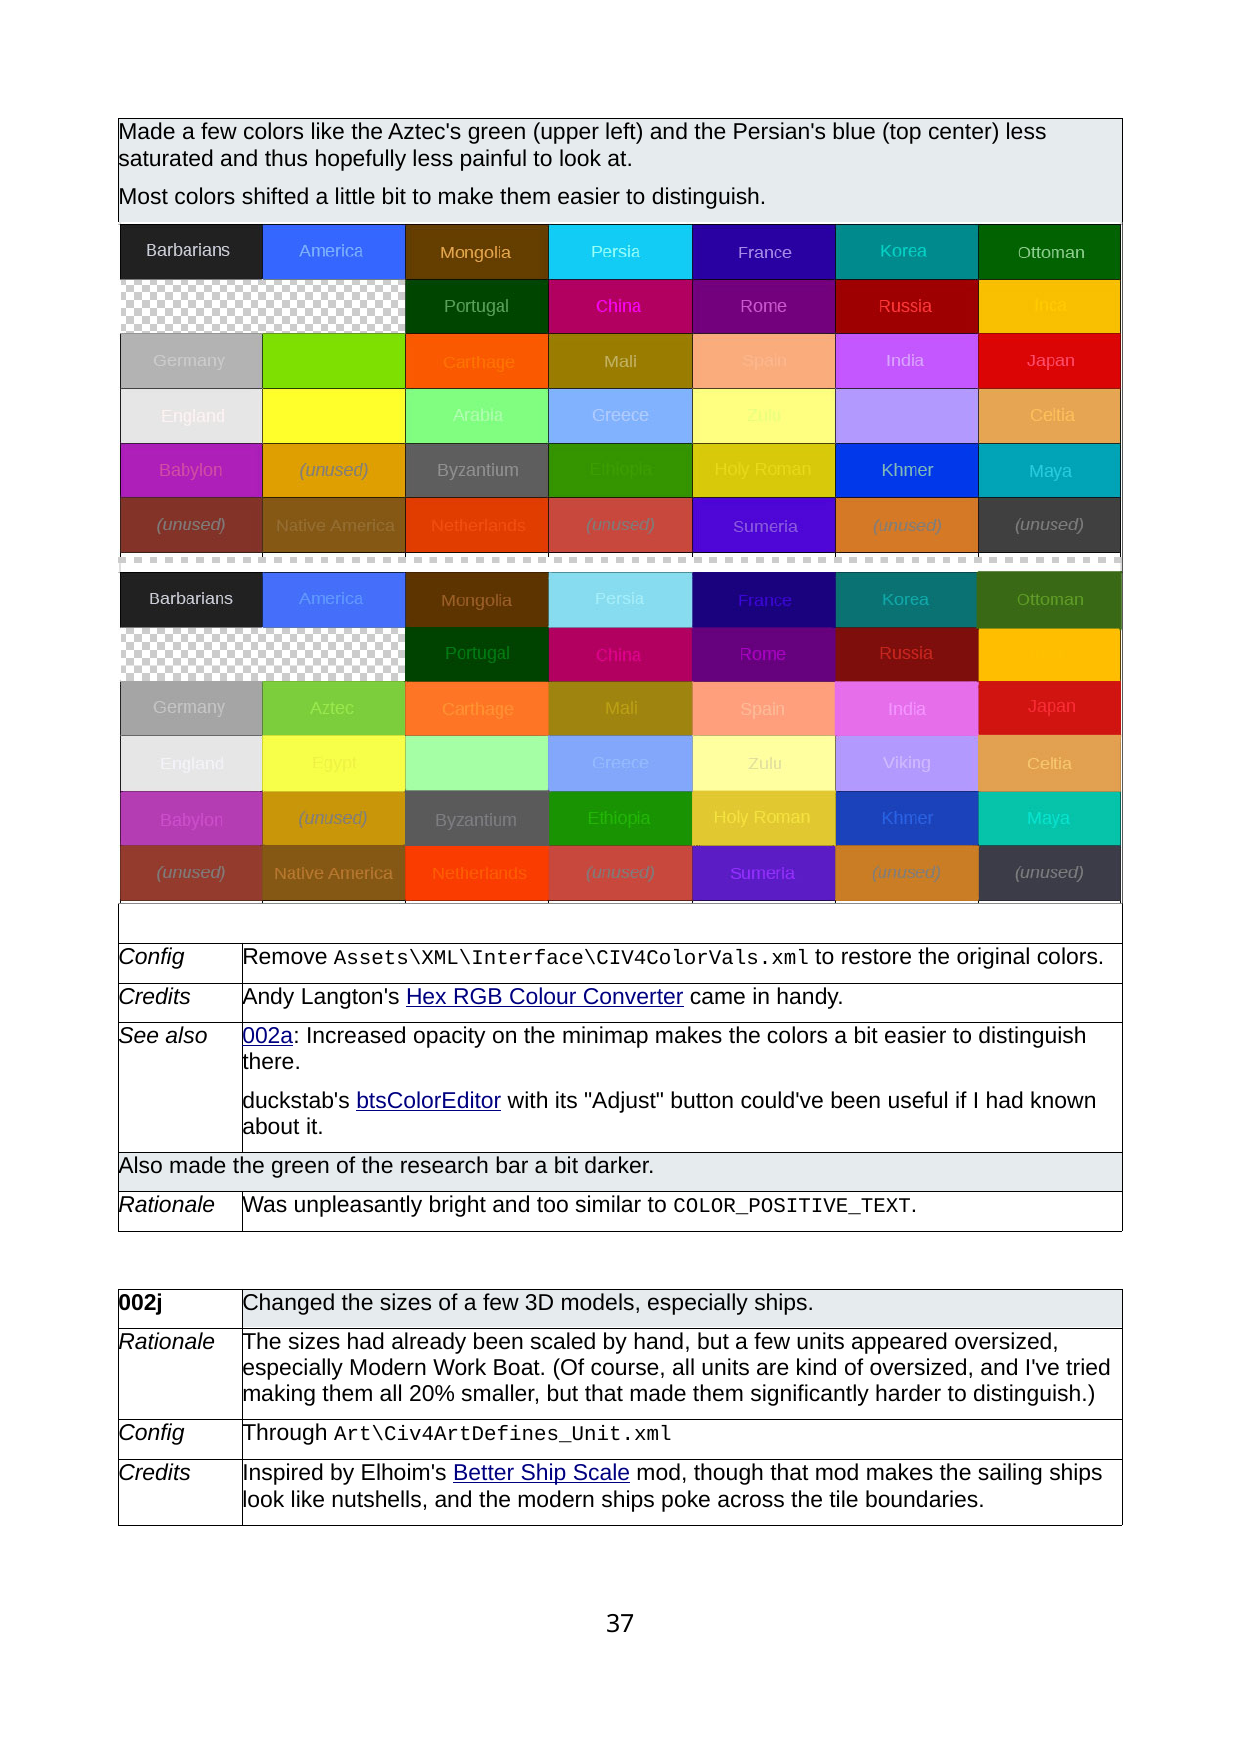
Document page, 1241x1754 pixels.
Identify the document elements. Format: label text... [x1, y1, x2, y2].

table_cell Credits [119, 984, 242, 1022]
table_cell The sizes had already been scaled by hand, but a few units appeared oversized, especially Modern Work Boat. (Of course, all units are kind of oversized, and I've tried making them all 20% smaller, but that made them significantly harder to distinguish.) [243, 1329, 1122, 1419]
table_cell 002a: Increased opacity on the minimap makes the colors a bit easier to distinguish there. duckstab's btsColorEditor with its "Adjust" button could've been useful if I had known about it. [243, 1023, 1122, 1152]
table_cell Inspired by Elhoim's Better Ship Scale mod, though that mod makes the sailing ships look like nutshells, and the modern ships poke across the tile boundaries. [243, 1460, 1122, 1524]
table_cell Through Art\Civ4ArtDefines_Unit.xml [243, 1420, 1122, 1459]
table_header Changed the sizes of a few 3D models, especially ships. [243, 1290, 1122, 1327]
table_cell Rationale [119, 1192, 242, 1231]
table_cell Made a few colors like the Aztec's green (upper left) and the Persian's blue (top center) less saturated and thus hopefully less painful to look at. Most colors shifted a little bit to make them easier to distinguish. [119, 119, 1122, 222]
table_cell Rationale [119, 1329, 242, 1419]
table_cell Config [119, 1420, 242, 1459]
table_cell [119, 904, 1122, 943]
table_cell See also [119, 1023, 242, 1152]
table_cell Was unpleasantly bright and too similar to COLOR_POSITIVE_TEXT. [243, 1192, 1122, 1231]
table_cell Config [119, 944, 242, 983]
picture [118, 222, 1123, 904]
table_cell Remove Assets\XML\Interface\CIV4ColorVals.xml to restore the original colors. [243, 944, 1122, 983]
table_cell Also made the green of the research bar a bit darker. [119, 1153, 1122, 1191]
table_header 002j [119, 1290, 242, 1327]
table_cell Andy Langton's Hex RGB Colour Converter came in handy. [243, 984, 1122, 1022]
table_cell Credits [119, 1460, 242, 1524]
